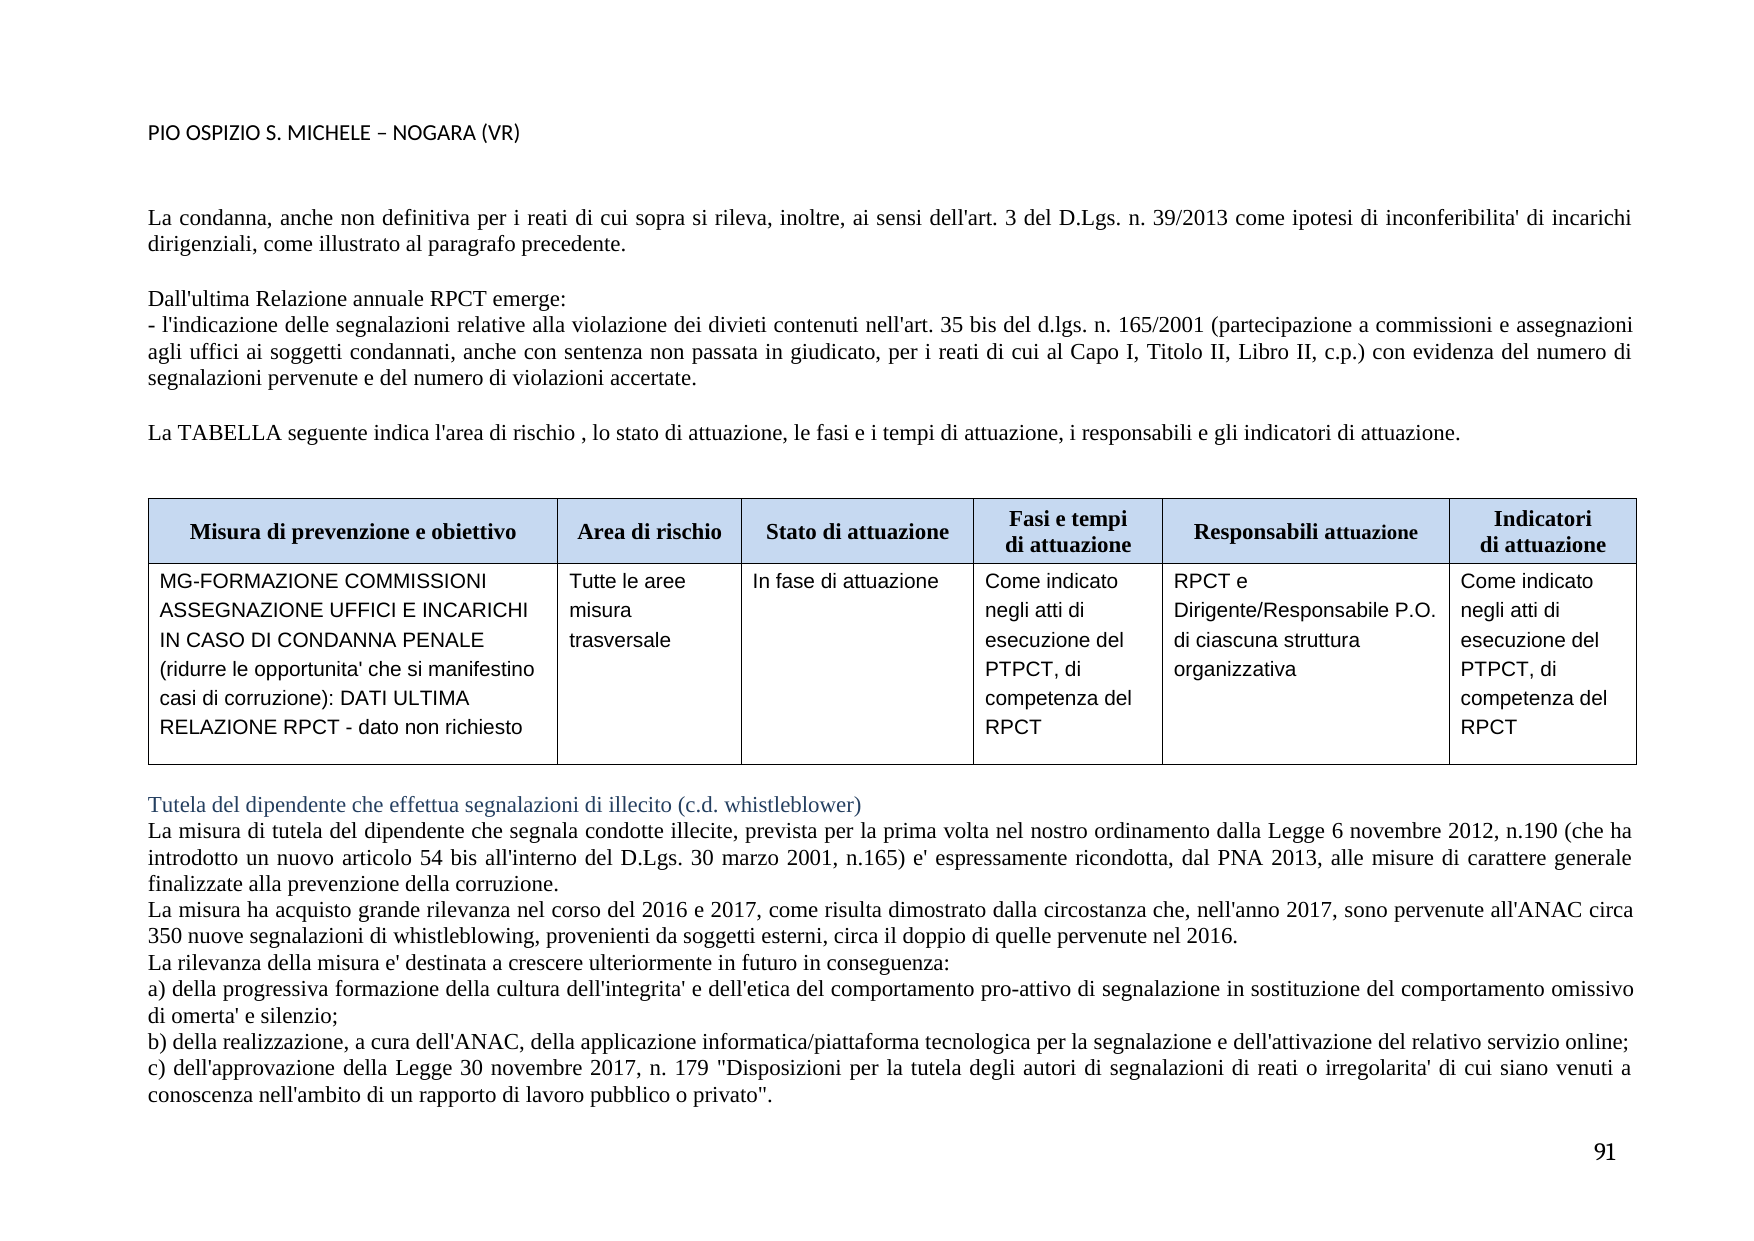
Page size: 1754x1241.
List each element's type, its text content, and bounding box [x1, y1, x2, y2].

text Dall'ultima Relazione annuale RPCT emerge: [148, 285, 1636, 311]
table_cell MG-FORMAZIONE COMMISSIONI ASSEGNAZIONE UFFICI E INCARICHI IN CASO DI CONDANNA PENALE (ridurre le opportunita' che si manifestino casi di corruzione): DATI ULTIMA RELAZIONE RPCT - dato non richiesto [149, 564, 557, 764]
text b) della realizzazione, a cura dell'ANAC, della applicazione informatica/piattaforma tecnologica per la segnalazione e dell'attivazione del relativo servizio online; [148, 1028, 1636, 1054]
text La misura di tutela del dipendente che segnala condotte illecite, prevista per la prima volta nel nostro ordinamento dalla Legge 6 novembre 2012, n.190 (che ha introdotto un nuovo articolo 54 bis all'interno del D.Lgs. 30 marzo 2001, n.165) e' espressamente ricondotta, dal PNA 2013, alle misure di carattere generale finalizzate alla prevenzione della corruzione. [148, 817, 1636, 896]
table_header Stato di attuazione [742, 499, 973, 563]
text La rilevanza della misura e' destinata a crescere ulteriormente in futuro in conseguenza: [148, 949, 1636, 975]
subtitle Tutela del dipendente che effettua segnalazioni di illecito (c.d. whistleblower) [148, 791, 1636, 817]
table_header Responsabili attuazione [1163, 499, 1449, 563]
text c) dell'approvazione della Legge 30 novembre 2017, n. 179 "Disposizioni per la tutela degli autori di segnalazioni di reati o irregolarita' di cui siano venuti a conoscenza nell'ambito di un rapporto di lavoro pubblico o privato". [148, 1054, 1636, 1107]
text La TABELLA seguente indica l'area di rischio , lo stato di attuazione, le fasi e i tempi di attuazione, i responsabili e gli indicatori di attuazione. [148, 419, 1636, 446]
table_header Fasi e tempi di attuazione [974, 499, 1162, 563]
table_cell Tutte le aree misura trasversale [558, 564, 741, 764]
table_cell Come indicato negli atti di esecuzione del PTPCT, di competenza del RPCT [974, 564, 1162, 764]
table_cell In fase di attuazione [742, 564, 973, 764]
table_header Area di rischio [558, 499, 741, 563]
text - l'indicazione delle segnalazioni relative alla violazione dei divieti contenuti nell'art. 35 bis del d.lgs. n. 165/2001 (partecipazione a commissioni e assegnazioni agli uffici ai soggetti condannati, anche con sentenza non passata in giudicato, per i reati di cui al Capo I, Titolo II, Libro II, c.p.) con evidenza del numero di segnalazioni pervenute e del numero di violazioni accertate. [148, 311, 1636, 391]
text a) della progressiva formazione della cultura dell'integrita' e dell'etica del comportamento pro-attivo di segnalazione in sostituzione del comportamento omissivo di omerta' e silenzio; [148, 975, 1636, 1028]
text La condanna, anche non definitiva per i reati di cui sopra si rileva, inoltre, ai sensi dell'art. 3 del D.Lgs. n. 39/2013 come ipotesi di inconferibilita' di incarichi dirigenziali, come illustrato al paragrafo precedente. [148, 204, 1636, 256]
table_cell Come indicato negli atti di esecuzione del PTPCT, di competenza del RPCT [1450, 564, 1636, 764]
table_cell RPCT e Dirigente/Responsabile P.O. di ciascuna struttura organizzativa [1163, 564, 1449, 764]
table_header Indicatori di attuazione [1450, 499, 1636, 563]
text La misura ha acquisto grande rilevanza nel corso del 2016 e 2017, come risulta dimostrato dalla circostanza che, nell'anno 2017, sono pervenute all'ANAC circa 350 nuove segnalazioni di whistleblowing, provenienti da soggetti esterni, circa il doppio di quelle pervenute nel 2016. [148, 896, 1636, 949]
table_header Misura di prevenzione e obiettivo [149, 499, 557, 563]
